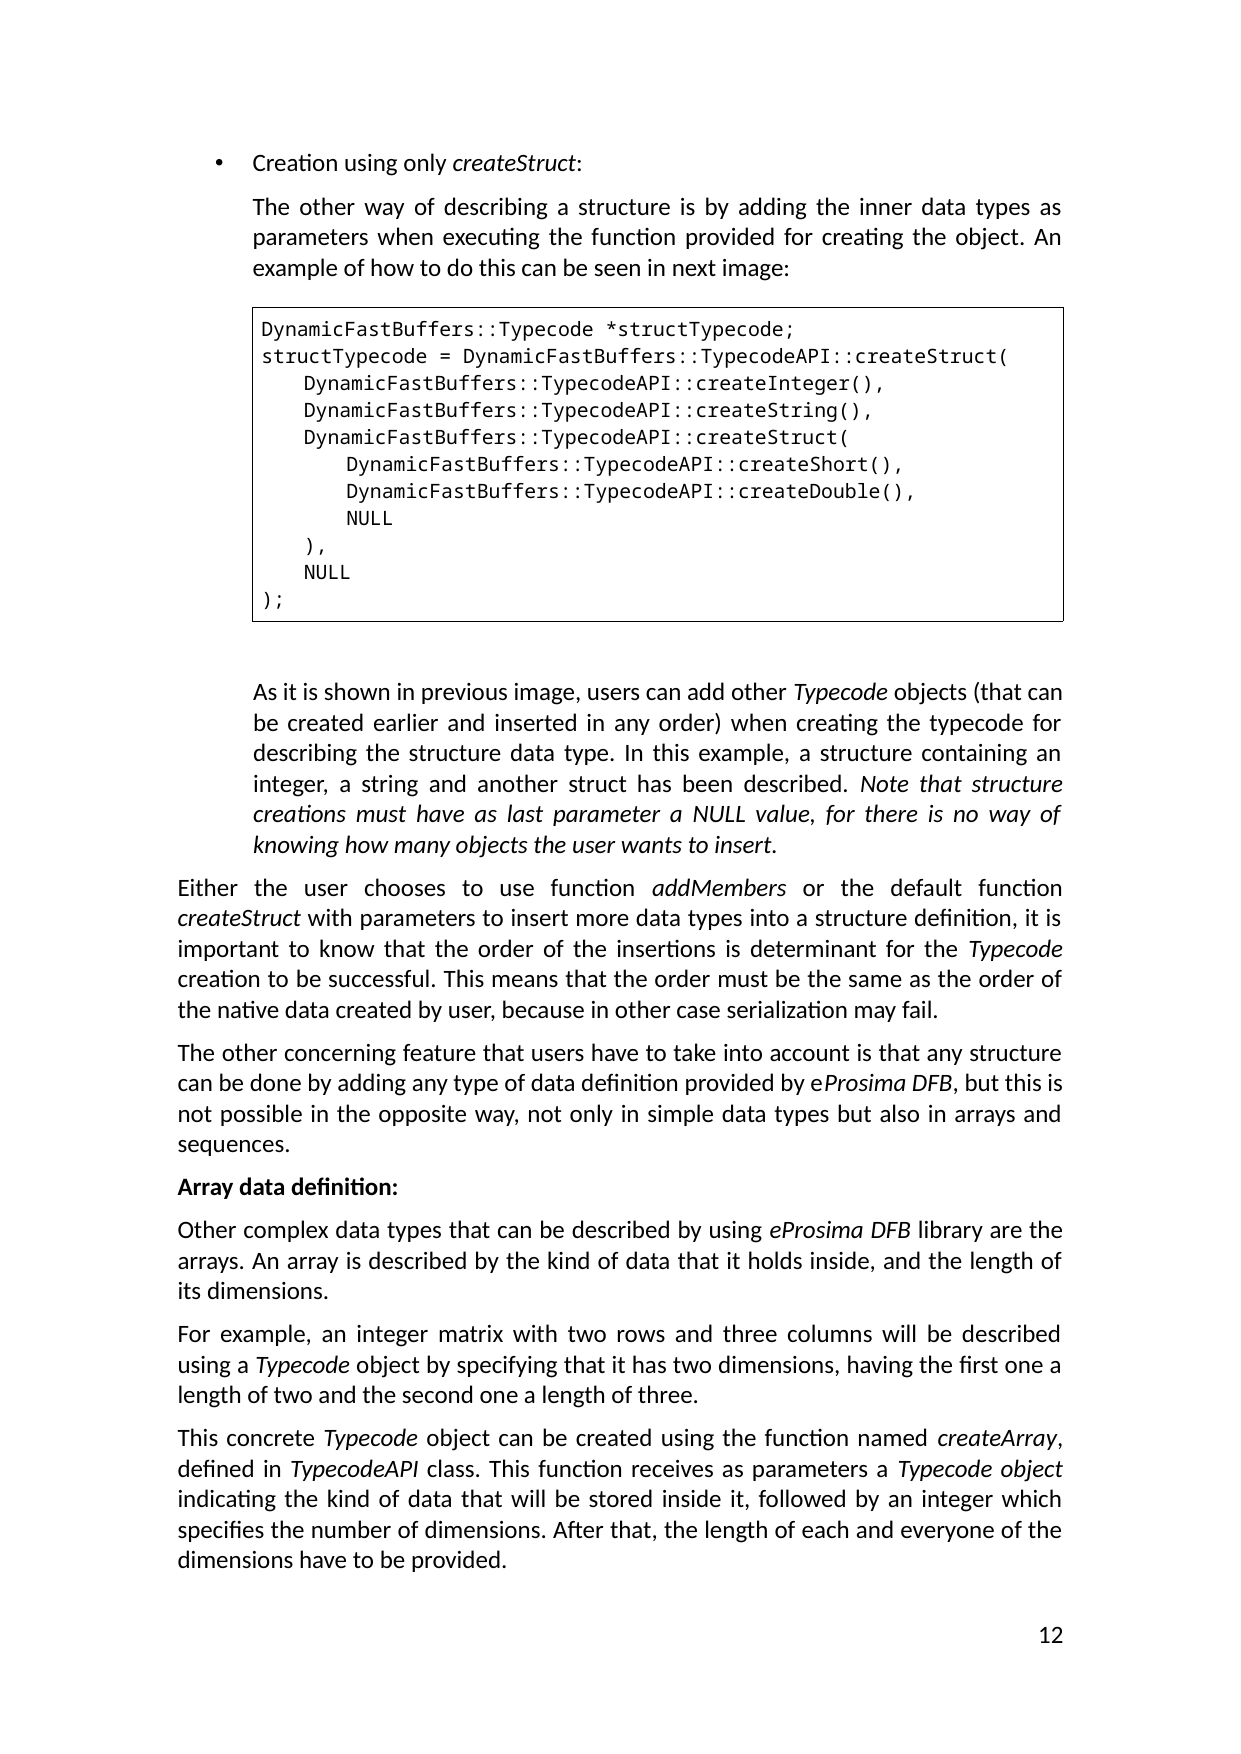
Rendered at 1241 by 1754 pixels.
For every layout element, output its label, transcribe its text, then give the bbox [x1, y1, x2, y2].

text DynamicFastBuffers::TypecodeAPI::createStruct( [261, 423, 1054, 450]
text For example, an integer matrix with two rows and three columns will be described using a Typecode object by specifying that it has two dimensions, having the first one a length of two and the second one a length of three. [177, 1318, 1063, 1410]
text DynamicFastBuffers::TypecodeAPI::createDouble(), [261, 477, 1054, 504]
text This concrete Typecode object can be created using the function named createArray, defined in TypecodeAPI class. This function receives as parameters a Typecode object indicating the kind of data that will be stored inside it, followed by an integer which specifies the number of dimensions. After that, the length of each and everyone of the dimensions have to be provided. [177, 1423, 1063, 1575]
text DynamicFastBuffers::TypecodeAPI::createShort(), [261, 450, 1054, 477]
text ); [261, 585, 1054, 612]
text structTypecode = DynamicFastBuffers::TypecodeAPI::createStruct( [261, 342, 1054, 369]
list Creation using only createStruct: [215, 148, 1063, 178]
text DynamicFastBuffers::Typecode *structTypecode; [261, 316, 1054, 342]
text The other concerning feature that users have to take into account is that any structure can be done by adding any type of data definition provided by eProsima DFB, but this is not possible in the opposite way, not only in simple data types but also in arrays and sequences. [177, 1037, 1063, 1159]
list The other way of describing a structure is by adding the inner data types as parameters when executing the function provided for creating the object. An example of how to do this can be seen in next image: [215, 191, 1063, 282]
text NULL [261, 504, 1054, 531]
text Array data definition: [177, 1171, 1063, 1202]
text ), [261, 531, 1054, 558]
text DynamicFastBuffers::TypecodeAPI::createInteger(), [261, 369, 1054, 396]
text As it is shown in previous image, users can add other Typecode objects (that can be created earlier and inserted in any order) when creating the typecode for describing the structure data type. In this example, a structure containing an integer, a string and another struct has been described. Note that structure creations must have as last parameter a NULL value, for there is no way of knowing how many objects the user wants to insert. [253, 676, 1063, 859]
text NULL [261, 558, 1054, 585]
text Other complex data types that can be described by using eProsima DFB library are the arrays. An array is described by the kind of data that it holds inside, and the length of its dimensions. [177, 1214, 1063, 1306]
text DynamicFastBuffers::TypecodeAPI::createString(), [261, 396, 1054, 423]
text Either the user chooses to use function addMembers or the default function createStruct with parameters to insert more data types into a structure definition, it is important to know that the order of the insertions is determinant for the Typecode creation to be successful. This means that the order must be the same as the order of the native data created by user, because in other case serialization may fail. [177, 872, 1063, 1024]
